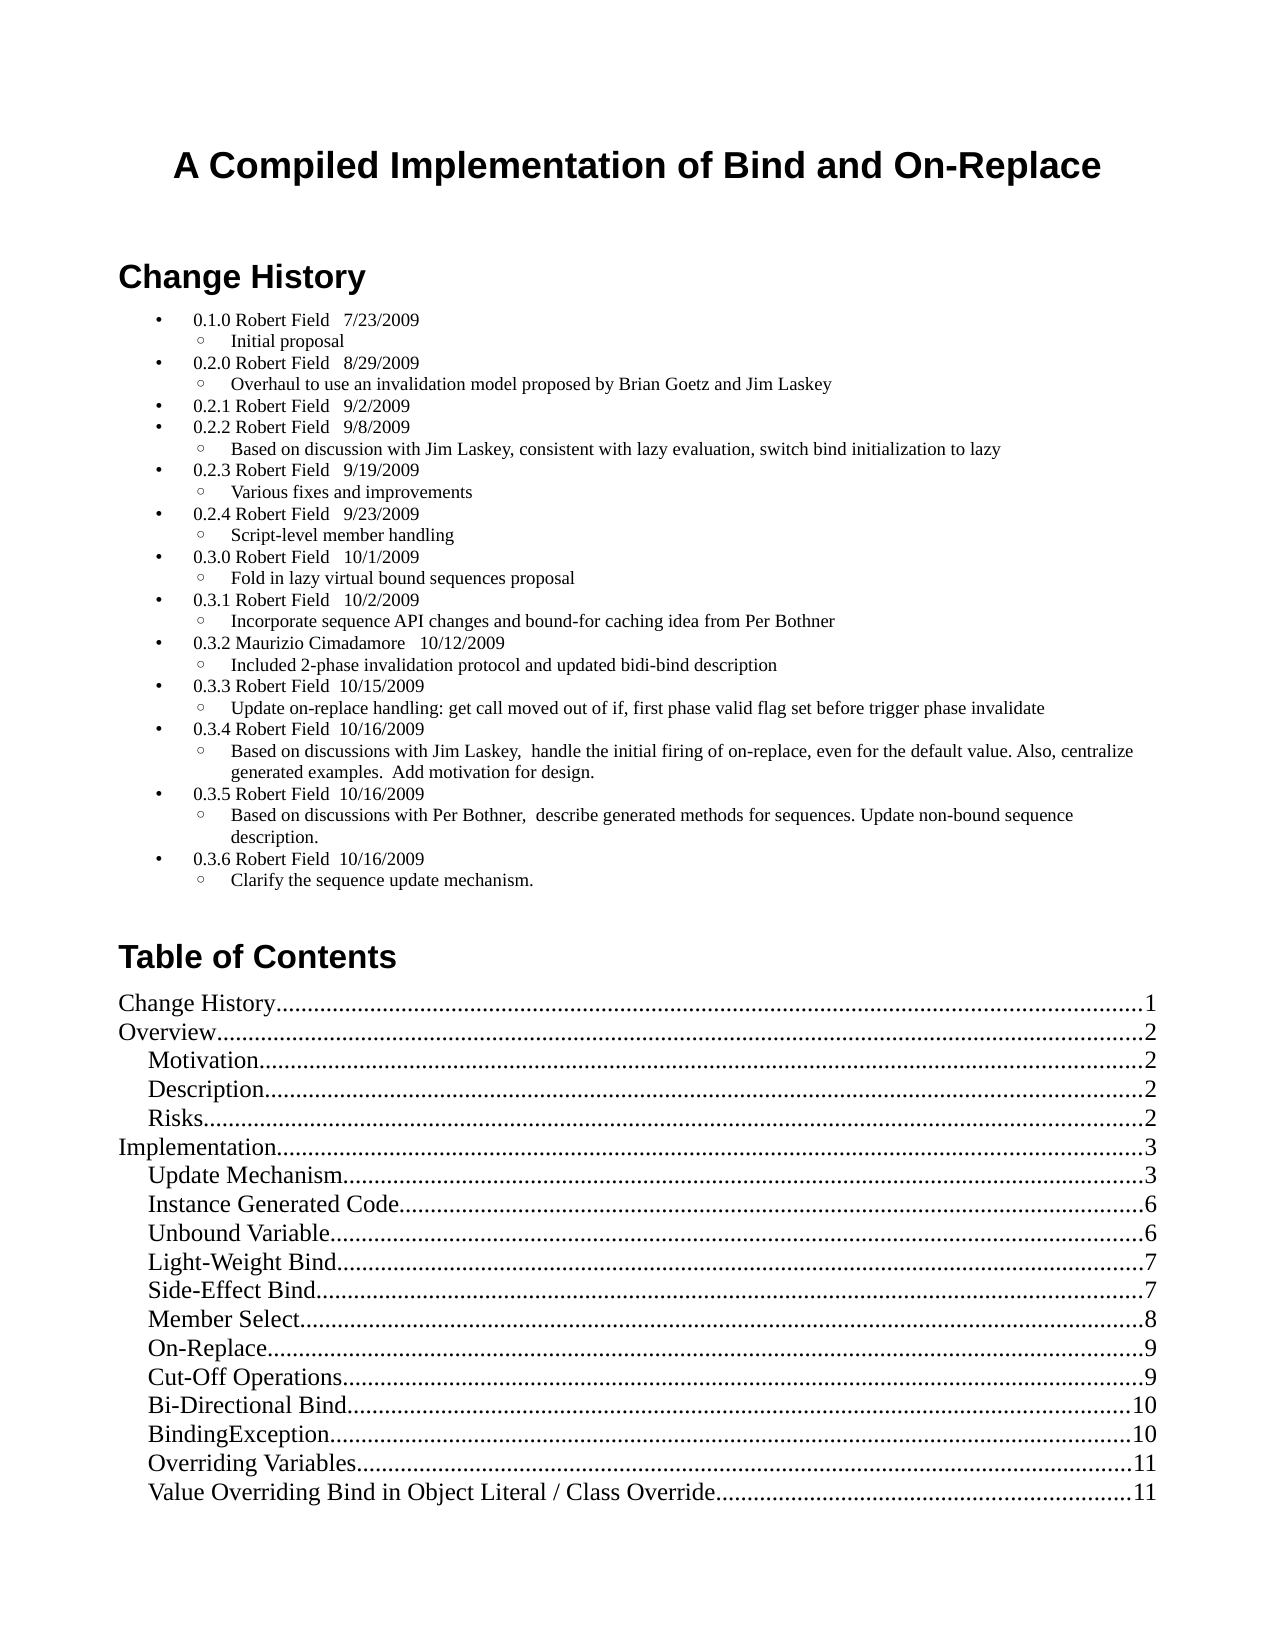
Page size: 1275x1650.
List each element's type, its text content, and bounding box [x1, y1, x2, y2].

text Update Mechanism 3 [148, 1161, 1157, 1189]
list Update on-replace handling: get call moved out of if, first phase valid flag set before trigger phase invalidate [193, 697, 1157, 718]
list 0.2.2 Robert Field 9/8/2009 [156, 416, 1157, 438]
list 0.1.0 Robert Field 7/23/2009 [156, 308, 1157, 330]
text BindingException 10 [148, 1419, 1157, 1448]
subtitle Table of Contents [118, 937, 1157, 976]
list 0.2.1 Robert Field 9/2/2009 [156, 395, 1157, 416]
list Script-level member handling [193, 524, 1157, 546]
list Overhaul to use an invalidation model proposed by Brian Goetz and Jim Laskey [193, 373, 1157, 395]
list 0.2.0 Robert Field 8/29/2009 [156, 352, 1157, 373]
list Based on discussions with Jim Laskey, handle the initial firing of on-replace, even for the default value. Also, centralize generated examples. Add motivation for design. [193, 740, 1157, 783]
text Motivation 2 [148, 1046, 1157, 1074]
list Based on discussions with Per Bothner, describe generated methods for sequences. Update non-bound sequence description. [193, 804, 1157, 847]
list 0.2.4 Robert Field 9/23/2009 [156, 502, 1157, 524]
list Based on discussion with Jim Laskey, consistent with lazy evaluation, switch bind initialization to lazy [193, 438, 1157, 459]
list 0.3.2 Maurizio Cimadamore 10/12/2009 [156, 632, 1157, 653]
text Value Overriding Bind in Object Literal / Class Override 11 [148, 1477, 1157, 1506]
list Various fixes and improvements [193, 481, 1157, 502]
list Initial proposal [193, 330, 1157, 352]
text Overview 2 [118, 1017, 1157, 1046]
list 0.3.1 Robert Field 10/2/2009 [156, 589, 1157, 610]
list 0.3.5 Robert Field 10/16/2009 [156, 783, 1157, 804]
list Included 2-phase invalidation protocol and updated bidi-bind description [193, 653, 1157, 675]
text On-Replace 9 [148, 1333, 1157, 1362]
list Clarify the sequence update mechanism. [193, 869, 1157, 891]
text Member Select 8 [148, 1304, 1157, 1333]
text Bi-Directional Bind 10 [148, 1391, 1157, 1419]
text Unbound Variable 6 [148, 1218, 1157, 1247]
text Cut-Off Operations 9 [148, 1362, 1157, 1391]
text Change History 1 [118, 988, 1157, 1017]
text Light-Weight Bind 7 [148, 1247, 1157, 1276]
text Implementation 3 [118, 1132, 1157, 1161]
list Fold in lazy virtual bound sequences proposal [193, 567, 1157, 589]
list 0.3.3 Robert Field 10/15/2009 [156, 675, 1157, 697]
list 0.3.6 Robert Field 10/16/2009 [156, 847, 1157, 869]
text Instance Generated Code 6 [148, 1189, 1157, 1218]
text Risks 2 [148, 1103, 1157, 1132]
list 0.3.4 Robert Field 10/16/2009 [156, 718, 1157, 740]
text Overriding Variables 11 [148, 1448, 1157, 1477]
title A Compiled Implementation of Bind and On-Replace [118, 143, 1157, 186]
text Side-Effect Bind 7 [148, 1276, 1157, 1304]
text Description 2 [148, 1074, 1157, 1103]
list 0.3.0 Robert Field 10/1/2009 [156, 546, 1157, 567]
subtitle Change History [118, 257, 1157, 296]
list 0.2.3 Robert Field 9/19/2009 [156, 459, 1157, 481]
list Incorporate sequence API changes and bound-for caching idea from Per Bothner [193, 610, 1157, 632]
